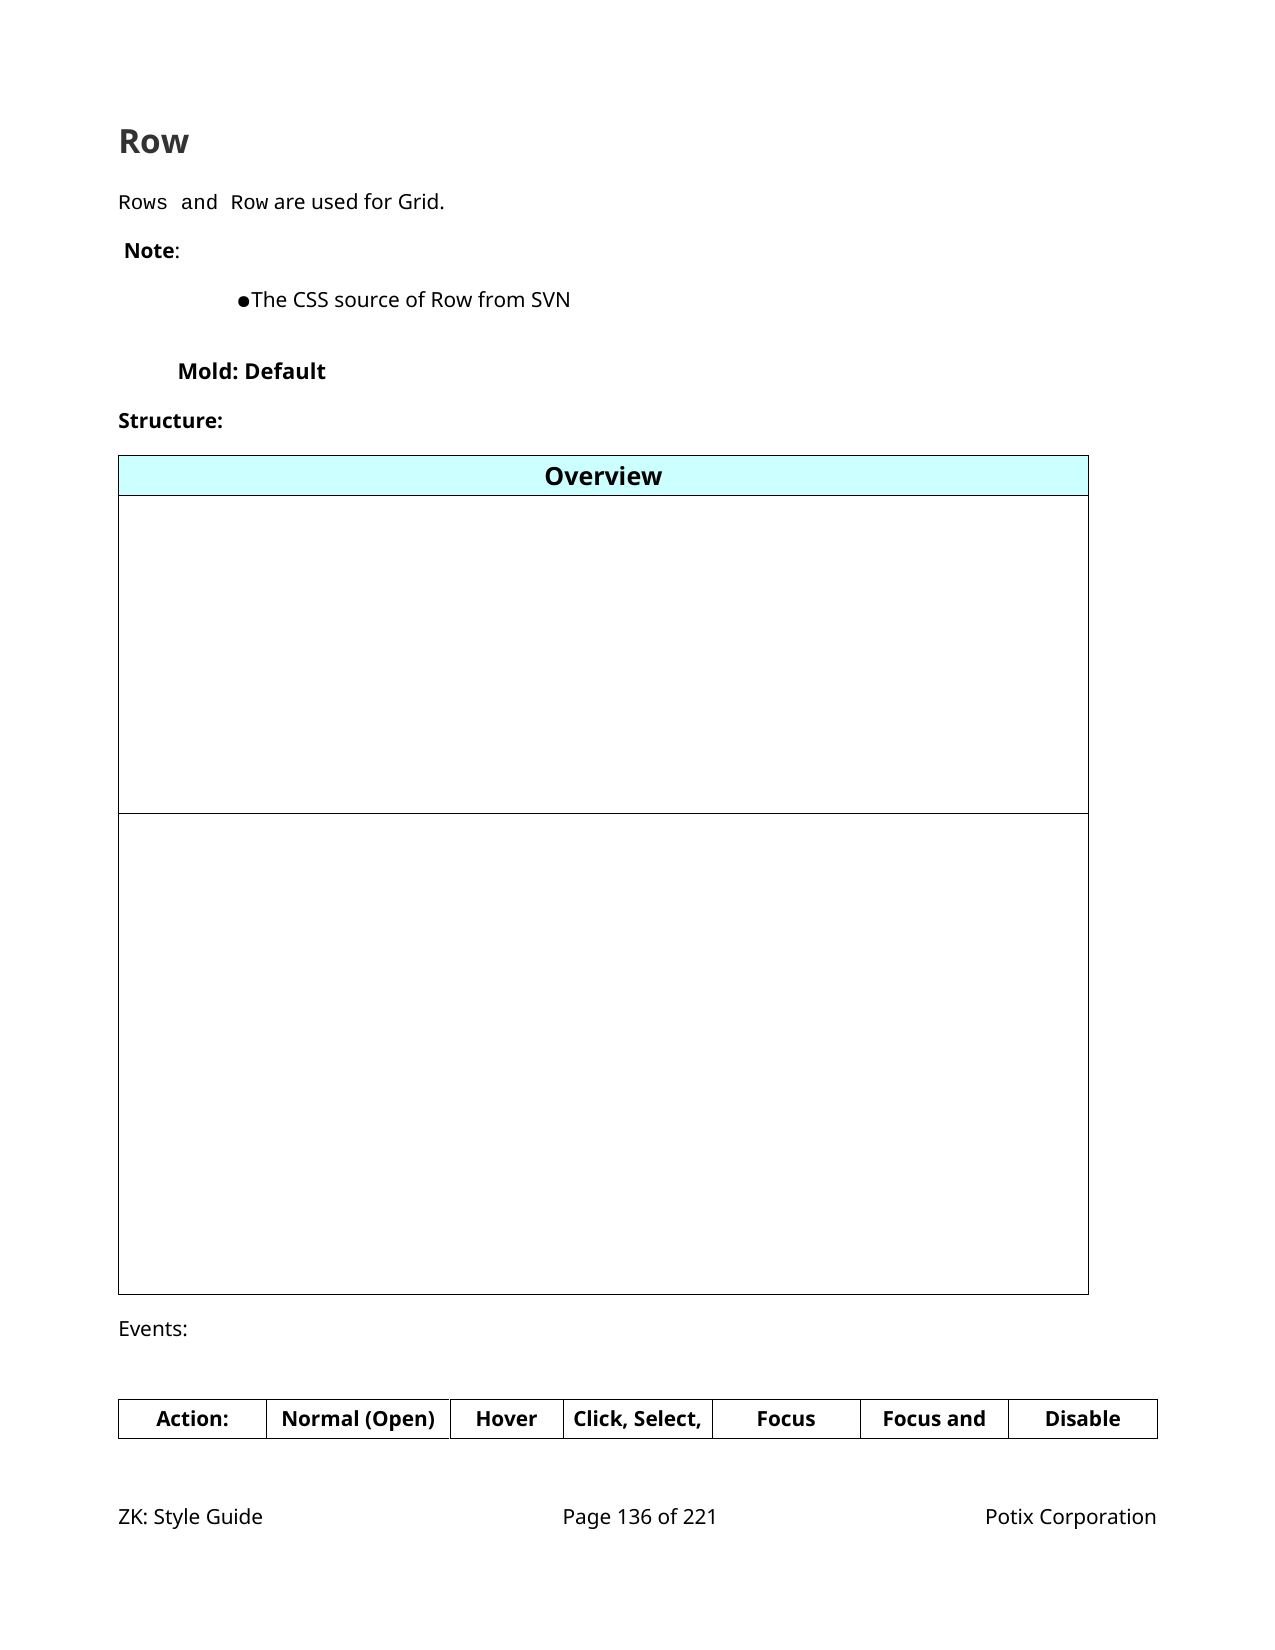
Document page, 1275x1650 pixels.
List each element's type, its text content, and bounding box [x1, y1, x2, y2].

table_header Focus [713, 1400, 860, 1438]
table_header Overview [119, 456, 1088, 495]
table_cell [119, 814, 1088, 1294]
table_header Focus and [861, 1400, 1008, 1438]
text Events: [118, 1314, 1157, 1378]
subtitle Row [118, 118, 1157, 163]
table_header Disable [1009, 1400, 1157, 1438]
text Structure: [118, 406, 1157, 434]
table_cell [119, 496, 1088, 813]
table_header Hover [451, 1400, 563, 1438]
subtitle Mold: Default [177, 356, 1157, 386]
table_header Action: [119, 1400, 266, 1438]
table_header Normal (Open) [267, 1400, 449, 1438]
text Rows and Row are used for Grid. [118, 187, 1157, 216]
table_header Click, Select, [564, 1400, 712, 1438]
text Note: [118, 236, 1157, 264]
list The CSS source of Row from SVN [236, 285, 1157, 313]
